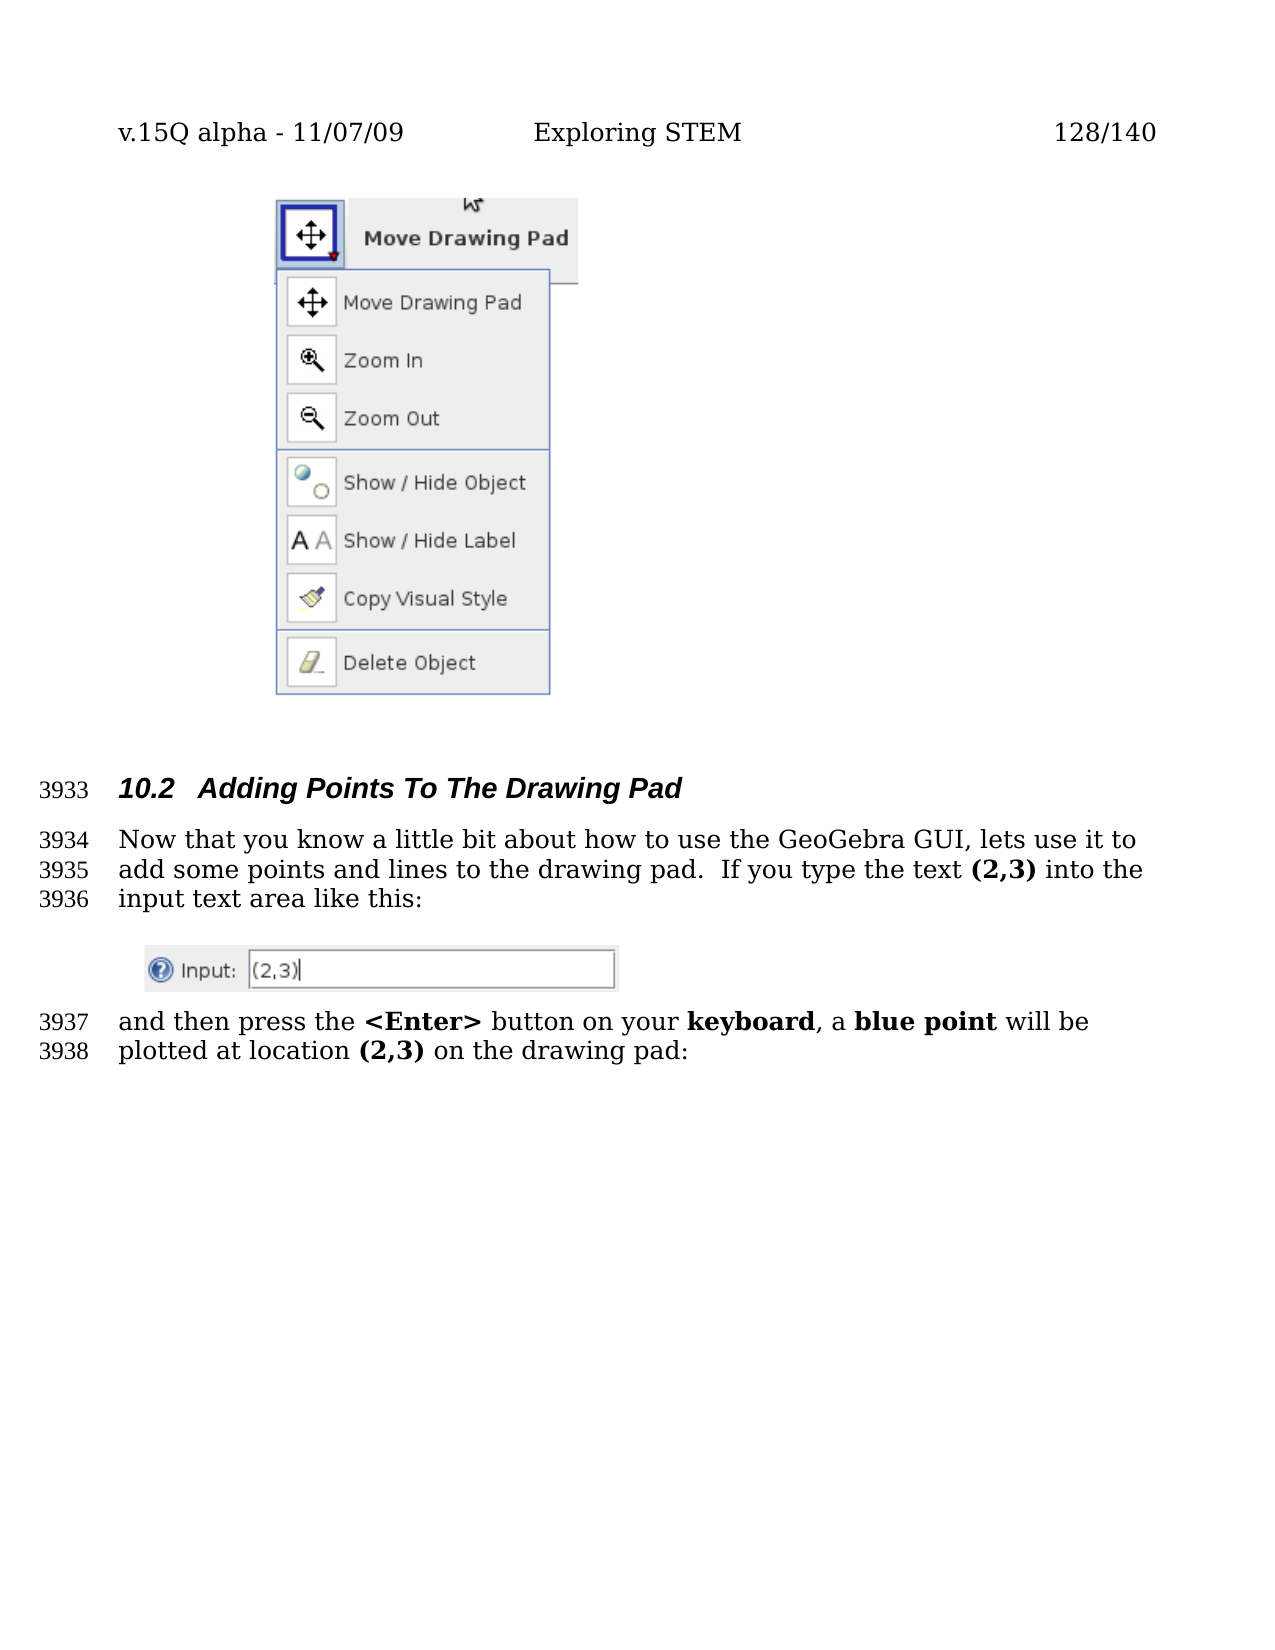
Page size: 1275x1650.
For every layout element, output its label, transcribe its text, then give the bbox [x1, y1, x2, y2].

text Now that you know a little bit about how to use the GeoGebra GUI, lets use it to add some points and lines to the drawing pad. If you type the text (2,3) into the input text area like this: [118, 825, 1157, 913]
picture [144, 945, 620, 992]
picture [273, 198, 579, 703]
text and then press the <Enter> button on your keyboard, a blue point will be plotted at location (2,3) on the drawing pad: [118, 1007, 1157, 1066]
subtitle Adding Points To The Drawing Pad [118, 771, 1157, 804]
